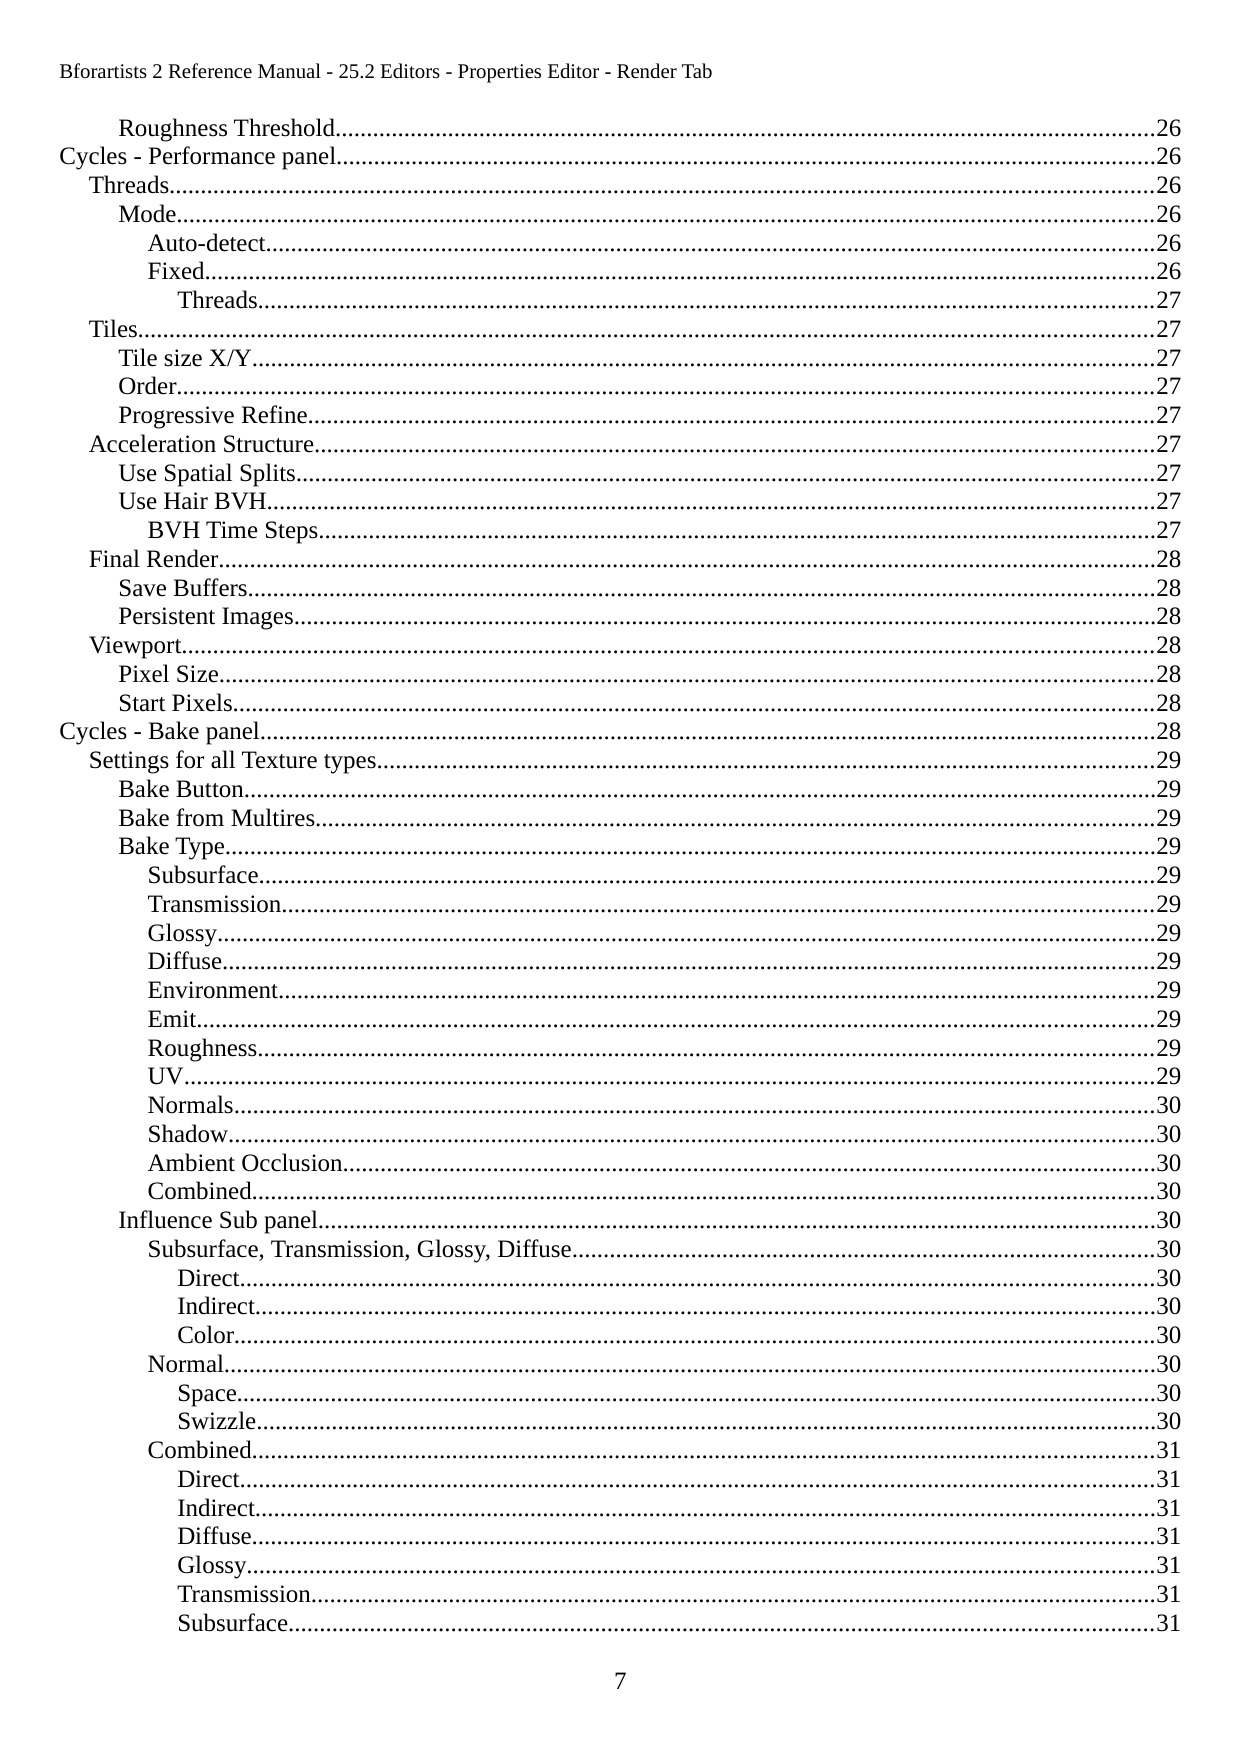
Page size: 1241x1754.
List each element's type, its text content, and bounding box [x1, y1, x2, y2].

text Mode 26 [118, 199, 1181, 228]
text Transmission 31 [177, 1579, 1181, 1608]
text Order 27 [118, 371, 1181, 400]
text Tiles 27 [88, 314, 1181, 343]
text Direct 31 [177, 1464, 1181, 1493]
text Cycles - Performance panel 26 [59, 141, 1181, 170]
text Glossy 29 [147, 918, 1181, 946]
text Combined 31 [147, 1435, 1181, 1464]
text UV 29 [147, 1061, 1181, 1090]
text Progressive Refine 27 [118, 400, 1181, 429]
text Roughness Threshold 26 [118, 113, 1181, 141]
text Glossy 31 [177, 1550, 1181, 1579]
text Ambient Occlusion 30 [147, 1148, 1181, 1176]
text Threads 27 [177, 285, 1181, 314]
text Acceleration Structure 27 [88, 429, 1181, 458]
text Save Buffers 28 [118, 573, 1181, 601]
text Persistent Images 28 [118, 601, 1181, 630]
text Direct 30 [177, 1263, 1181, 1291]
text Auto-detect 26 [147, 228, 1181, 256]
text BVH Time Steps 27 [147, 515, 1181, 544]
text Bake from Multires 29 [118, 803, 1181, 831]
text Subsurface, Transmission, Glossy, Diffuse 30 [147, 1234, 1181, 1263]
text Influence Sub panel 30 [118, 1205, 1181, 1234]
text Start Pixels 28 [118, 688, 1181, 716]
text Subsurface 31 [177, 1608, 1181, 1636]
text Final Render 28 [88, 544, 1181, 573]
text Diffuse 31 [177, 1521, 1181, 1550]
text Cycles - Bake panel 28 [59, 716, 1181, 745]
text Space 30 [177, 1378, 1181, 1406]
text Normal 30 [147, 1349, 1181, 1378]
text Roughness 29 [147, 1033, 1181, 1061]
text Environment 29 [147, 975, 1181, 1004]
text Fixed 26 [147, 256, 1181, 285]
text Indirect 30 [177, 1291, 1181, 1320]
text Color 30 [177, 1320, 1181, 1349]
text Shadow 30 [147, 1119, 1181, 1148]
text Viewport 28 [88, 630, 1181, 659]
text Use Spatial Splits 27 [118, 458, 1181, 486]
text Pixel Size 28 [118, 659, 1181, 688]
text Threads 26 [88, 170, 1181, 199]
text Bake Button 29 [118, 774, 1181, 803]
text Tile size X/Y 27 [118, 343, 1181, 371]
text Normals 30 [147, 1090, 1181, 1119]
text Settings for all Texture types 29 [88, 745, 1181, 774]
text Transmission 29 [147, 889, 1181, 918]
text Emit 29 [147, 1004, 1181, 1033]
text Bake Type 29 [118, 831, 1181, 860]
text Diffuse 29 [147, 946, 1181, 975]
text Subsurface 29 [147, 860, 1181, 889]
text Swizzle 30 [177, 1406, 1181, 1435]
text Use Hair BVH 27 [118, 486, 1181, 515]
text Indirect 31 [177, 1493, 1181, 1521]
text Combined 30 [147, 1176, 1181, 1205]
